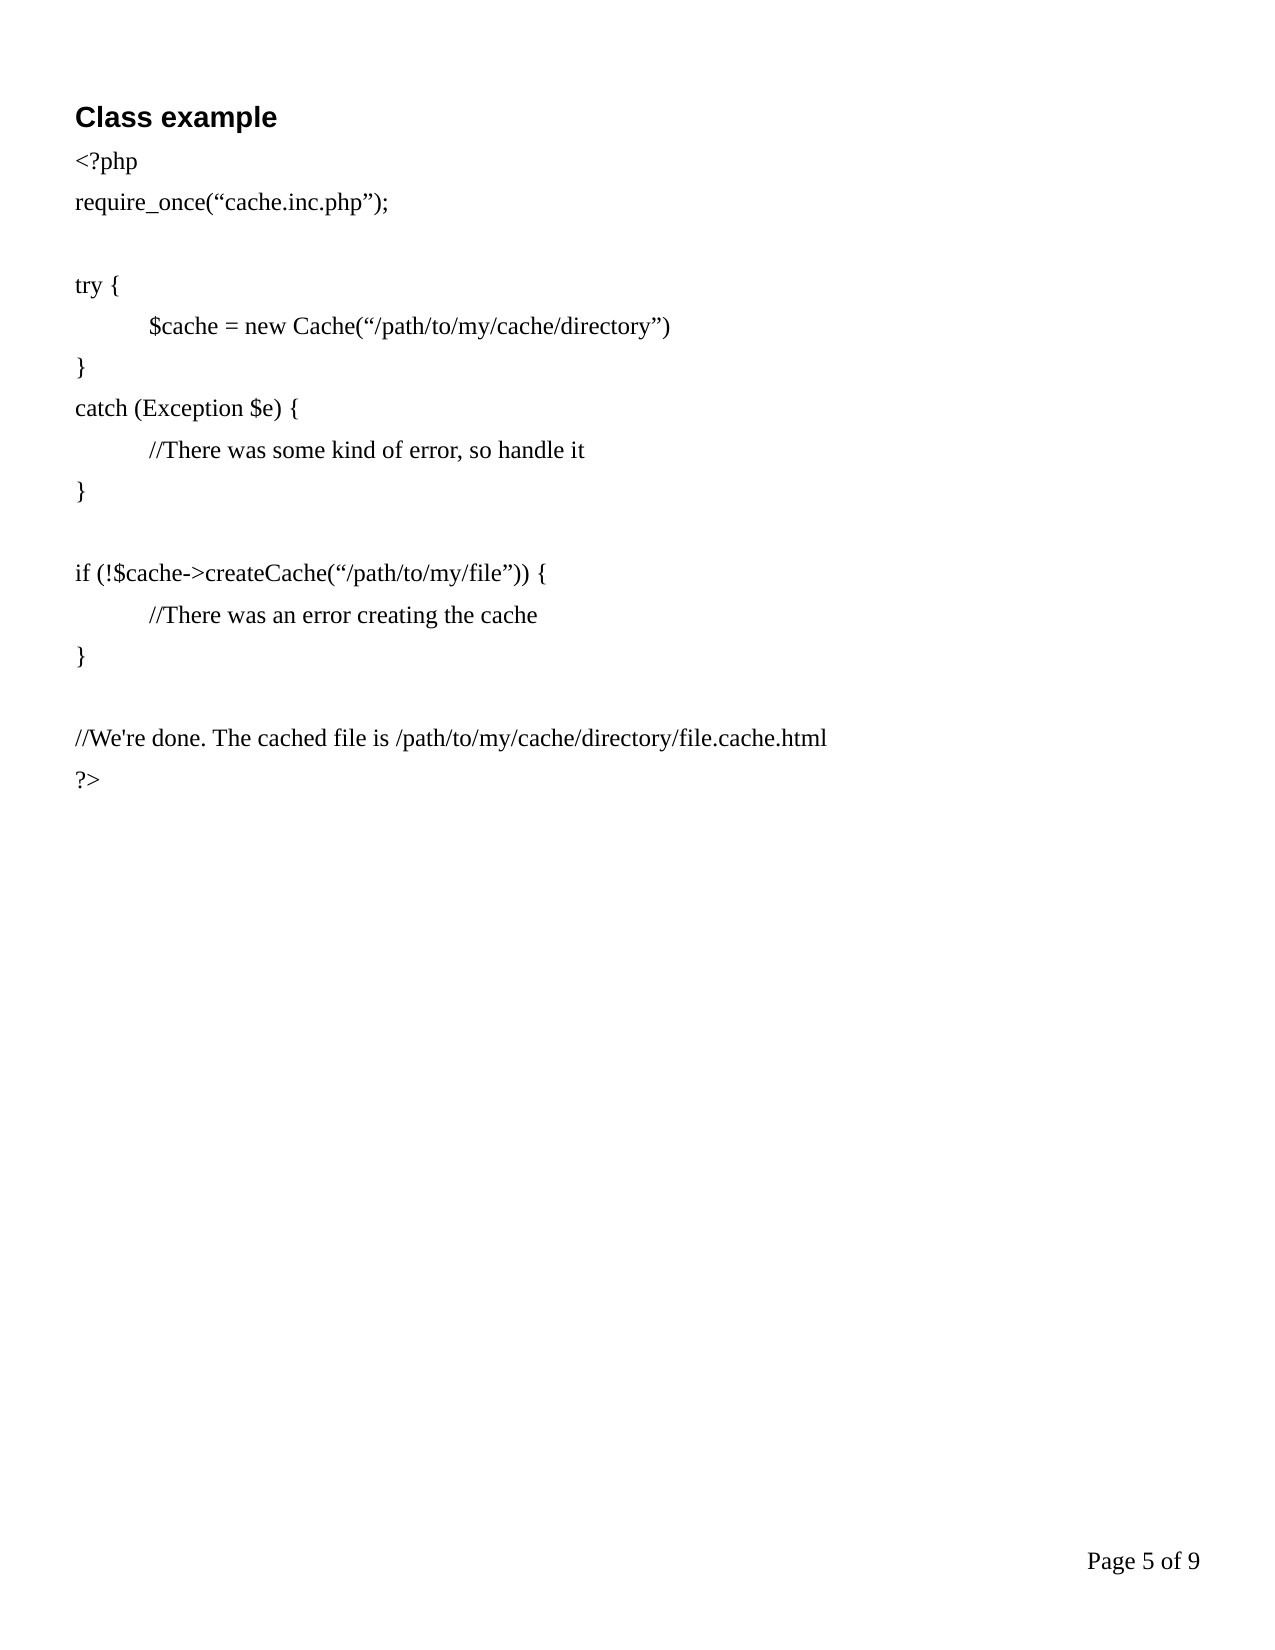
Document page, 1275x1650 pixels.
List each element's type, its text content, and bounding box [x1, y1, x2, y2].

text //There was an error creating the cache [75, 600, 1200, 628]
text ?> [75, 765, 1200, 793]
text } [75, 476, 1200, 505]
text //There was some kind of error, so handle it [75, 435, 1200, 463]
text require_once(“cache.inc.php”); [75, 187, 1200, 216]
subtitle Class example [75, 100, 1200, 133]
text } [75, 641, 1200, 670]
text //We're done. The cached file is /path/to/my/cache/directory/file.cache.html [75, 723, 1200, 752]
text try { [75, 270, 1200, 298]
text catch (Exception $e) { [75, 393, 1200, 422]
text if (!$cache->createCache(“/path/to/my/file”)) { [75, 558, 1200, 587]
text $cache = new Cache(“/path/to/my/cache/directory”) [75, 311, 1200, 340]
text } [75, 352, 1200, 381]
text <?php [75, 146, 1200, 175]
